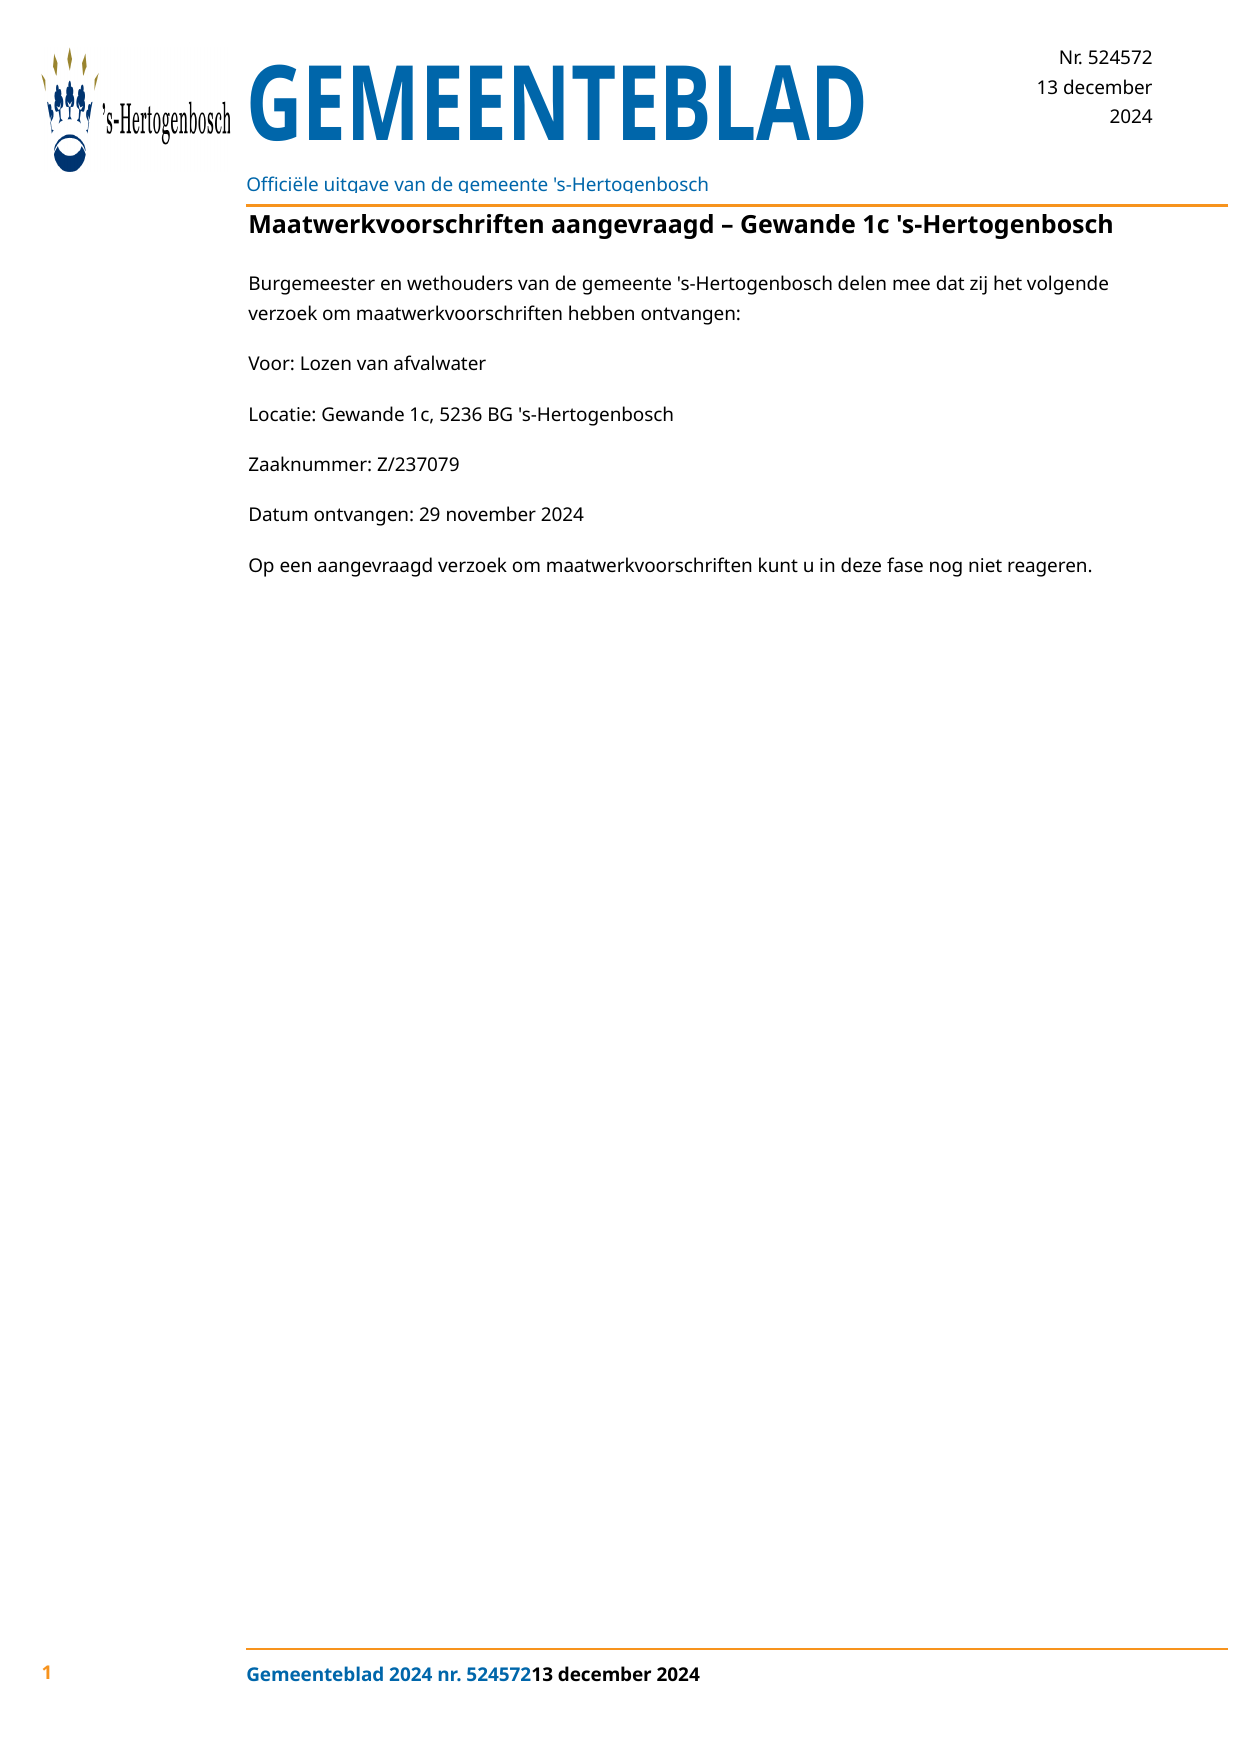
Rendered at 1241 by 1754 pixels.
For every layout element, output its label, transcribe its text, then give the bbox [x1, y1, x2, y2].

text Zaaknummer: Z/237079 [248, 451, 1152, 477]
text Voor: Lozen van afvalwater [248, 350, 1152, 376]
text Datum ontvangen: 29 november 2024 [248, 502, 1152, 527]
text Burgemeester en wethouders van de gemeente 's-Hertogenbosch delen mee dat zij het volgende verzoek om maatwerkvoorschriften hebben ontvangen: [248, 270, 1152, 326]
text Maatwerkvoorschriften aangevraagd – Gewande 1c 's-Hertogenbosch [248, 207, 1152, 241]
text Op een aangevraagd verzoek om maatwerkvoorschriften kunt u in deze fase nog niet reageren. [248, 552, 1152, 578]
text Locatie: Gewande 1c, 5236 BG 's-Hertogenbosch [248, 401, 1152, 426]
picture [41, 47, 231, 172]
